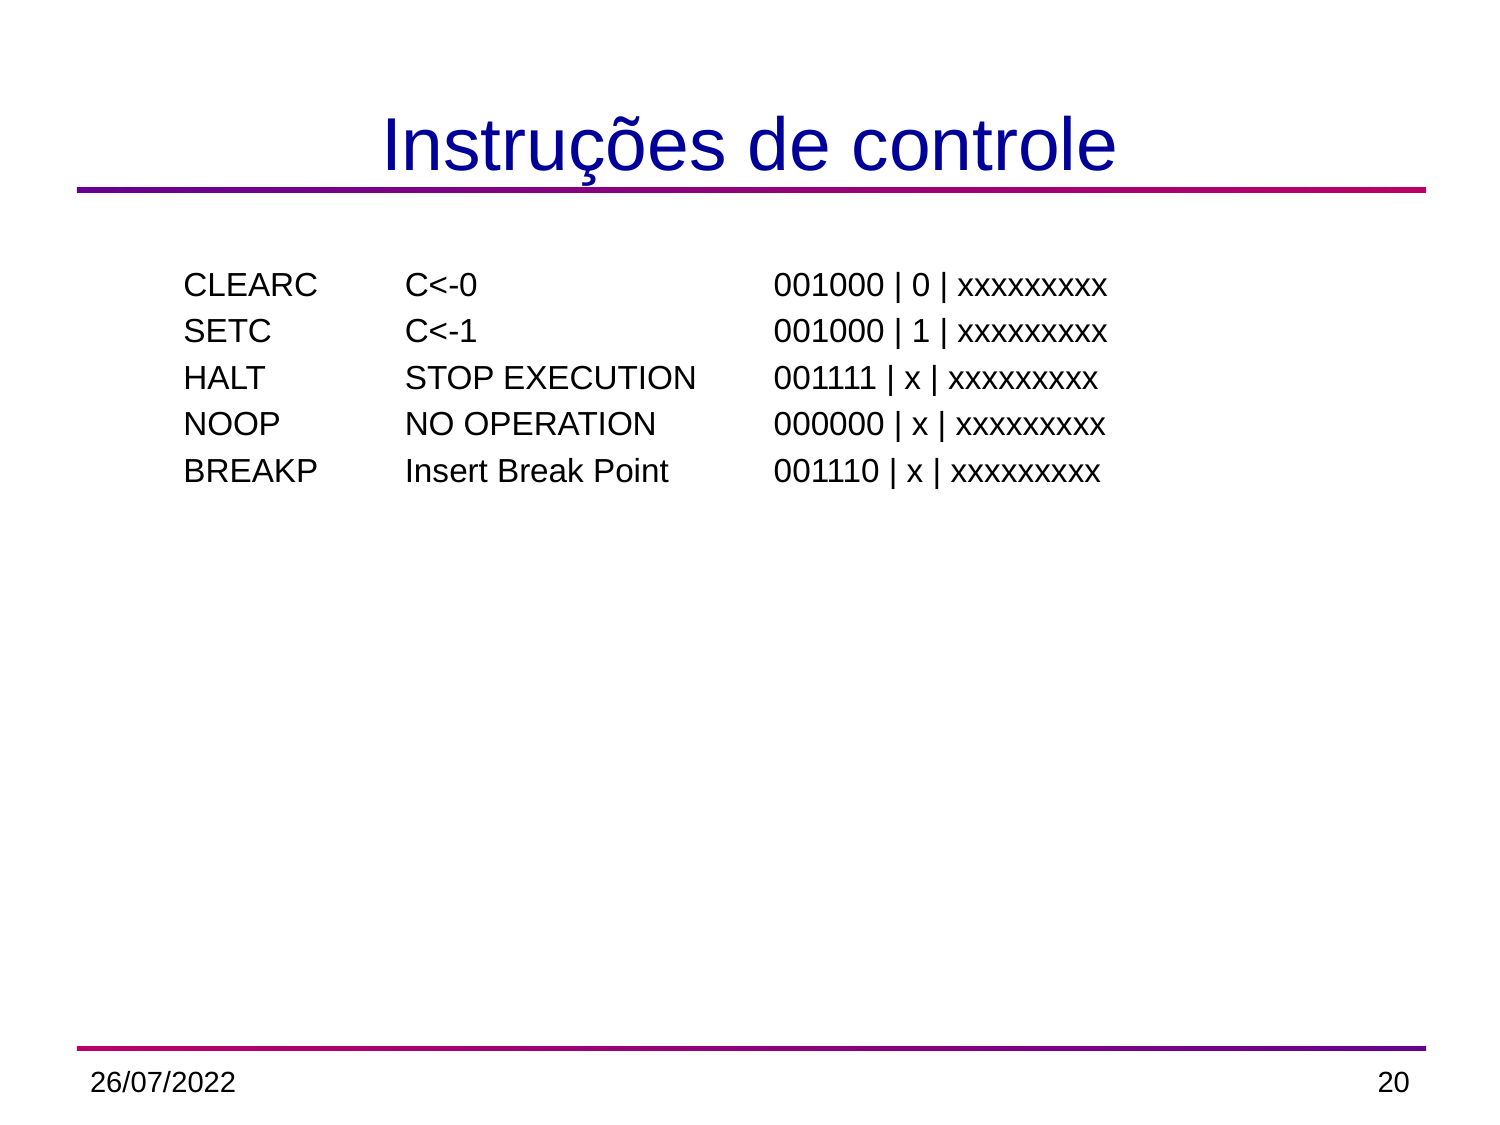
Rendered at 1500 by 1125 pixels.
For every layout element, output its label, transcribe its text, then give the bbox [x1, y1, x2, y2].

slide_number [1074, 1059, 1425, 1125]
slide_number 26/07/2022 [75, 1055, 425, 1125]
title Instruções de controle [76, 74, 1424, 193]
text_box CLEARC C<-0 001000 | 0 | xxxxxxxxx SETC C<-1 001000 | 1 | xxxxxxxxx HALT STOP EXECUTION 001111 | x | xxxxxxxxx NOOP NO OPERATION 000000 | x | xxxxxxxxx BREAKP Insert Break Point 001110 | x | xxxxxxxxx [112, 255, 1463, 1059]
